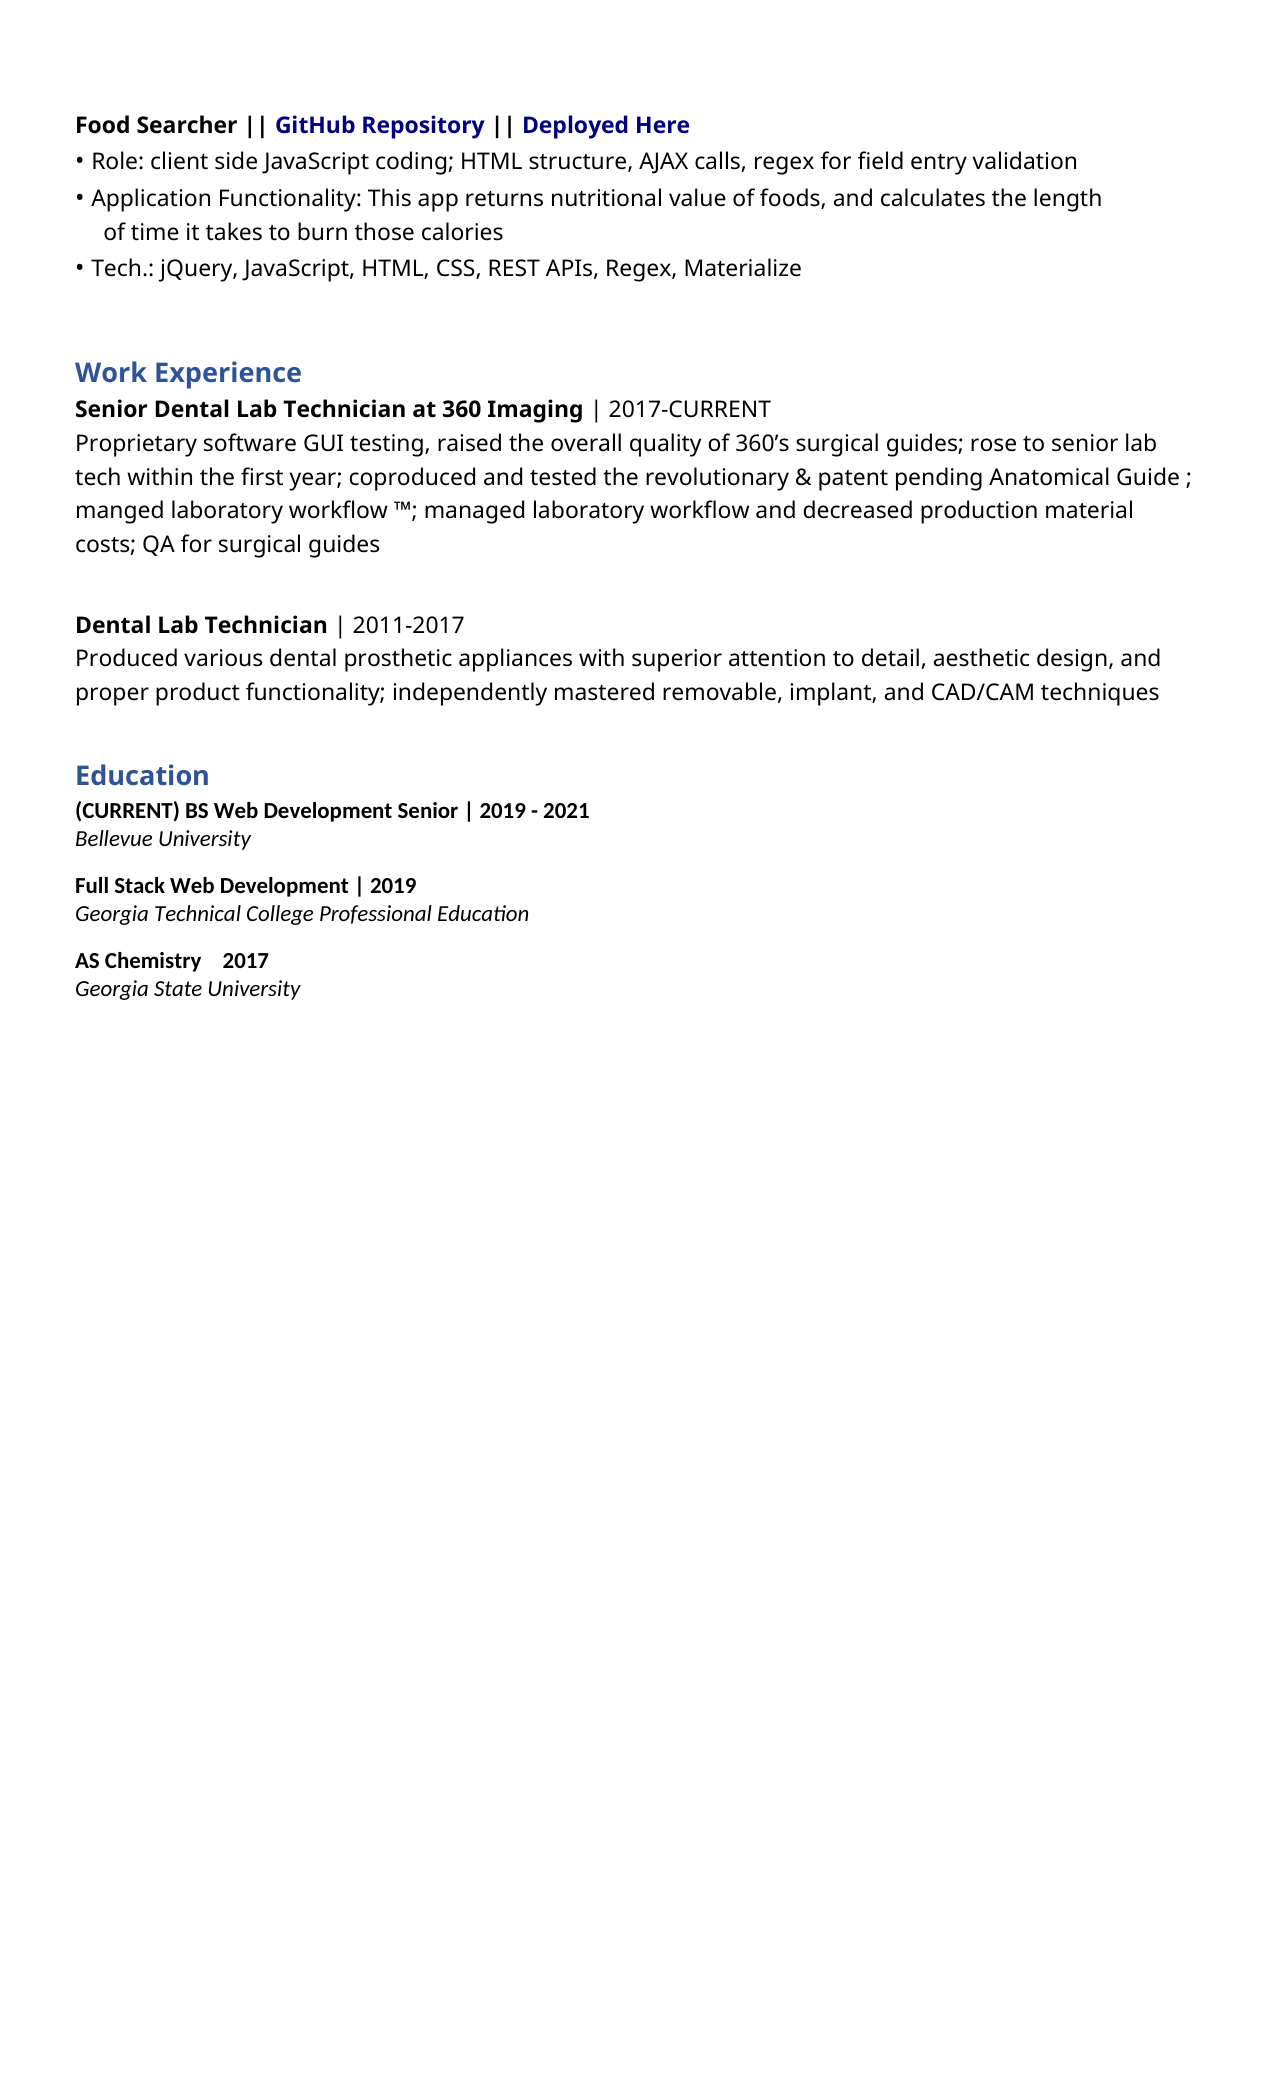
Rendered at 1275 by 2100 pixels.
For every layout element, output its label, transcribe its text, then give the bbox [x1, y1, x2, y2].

text Food Searcher || GitHub Repository || Deployed Here • Role: client side JavaScript coding; HTML structure, AJAX calls, regex for field entry validation • Application Functionality: This app returns nutritional value of foods, and calculates the length of time it takes to burn those calories • Tech.: jQuery, JavaScript, HTML, CSS, REST APIs, Regex, Materialize [75, 75, 1200, 284]
text (CURRENT) BS Web Development Senior | 2019 - 2021 [75, 796, 1200, 824]
text Work Experience Senior Dental Lab Technician at 360 Imaging | 2017-CURRENT Proprietary software GUI testing, raised the overall quality of 360’s surgical guides; rose to senior lab tech within the first year; coproduced and tested the revolutionary & patent pending Anatomical Guide ; manged laboratory workflow ™; managed laboratory workflow and decreased production material costs; QA for surgical guides [75, 354, 1200, 590]
text Georgia Technical College Professional Education [75, 899, 1200, 927]
text AS Chemistry 2017 [75, 946, 1200, 974]
text Georgia State University [75, 974, 1200, 1002]
text Dental Lab Technician | 2011-2017 Produced various dental prosthetic appliances with superior attention to detail, aesthetic design, and proper product functionality; independently mastered removable, implant, and CAD/CAM techniques [75, 608, 1200, 737]
subtitle Education [75, 756, 1200, 793]
text Full Stack Web Development | 2019 [75, 871, 1200, 899]
text Bellevue University [75, 824, 1200, 852]
